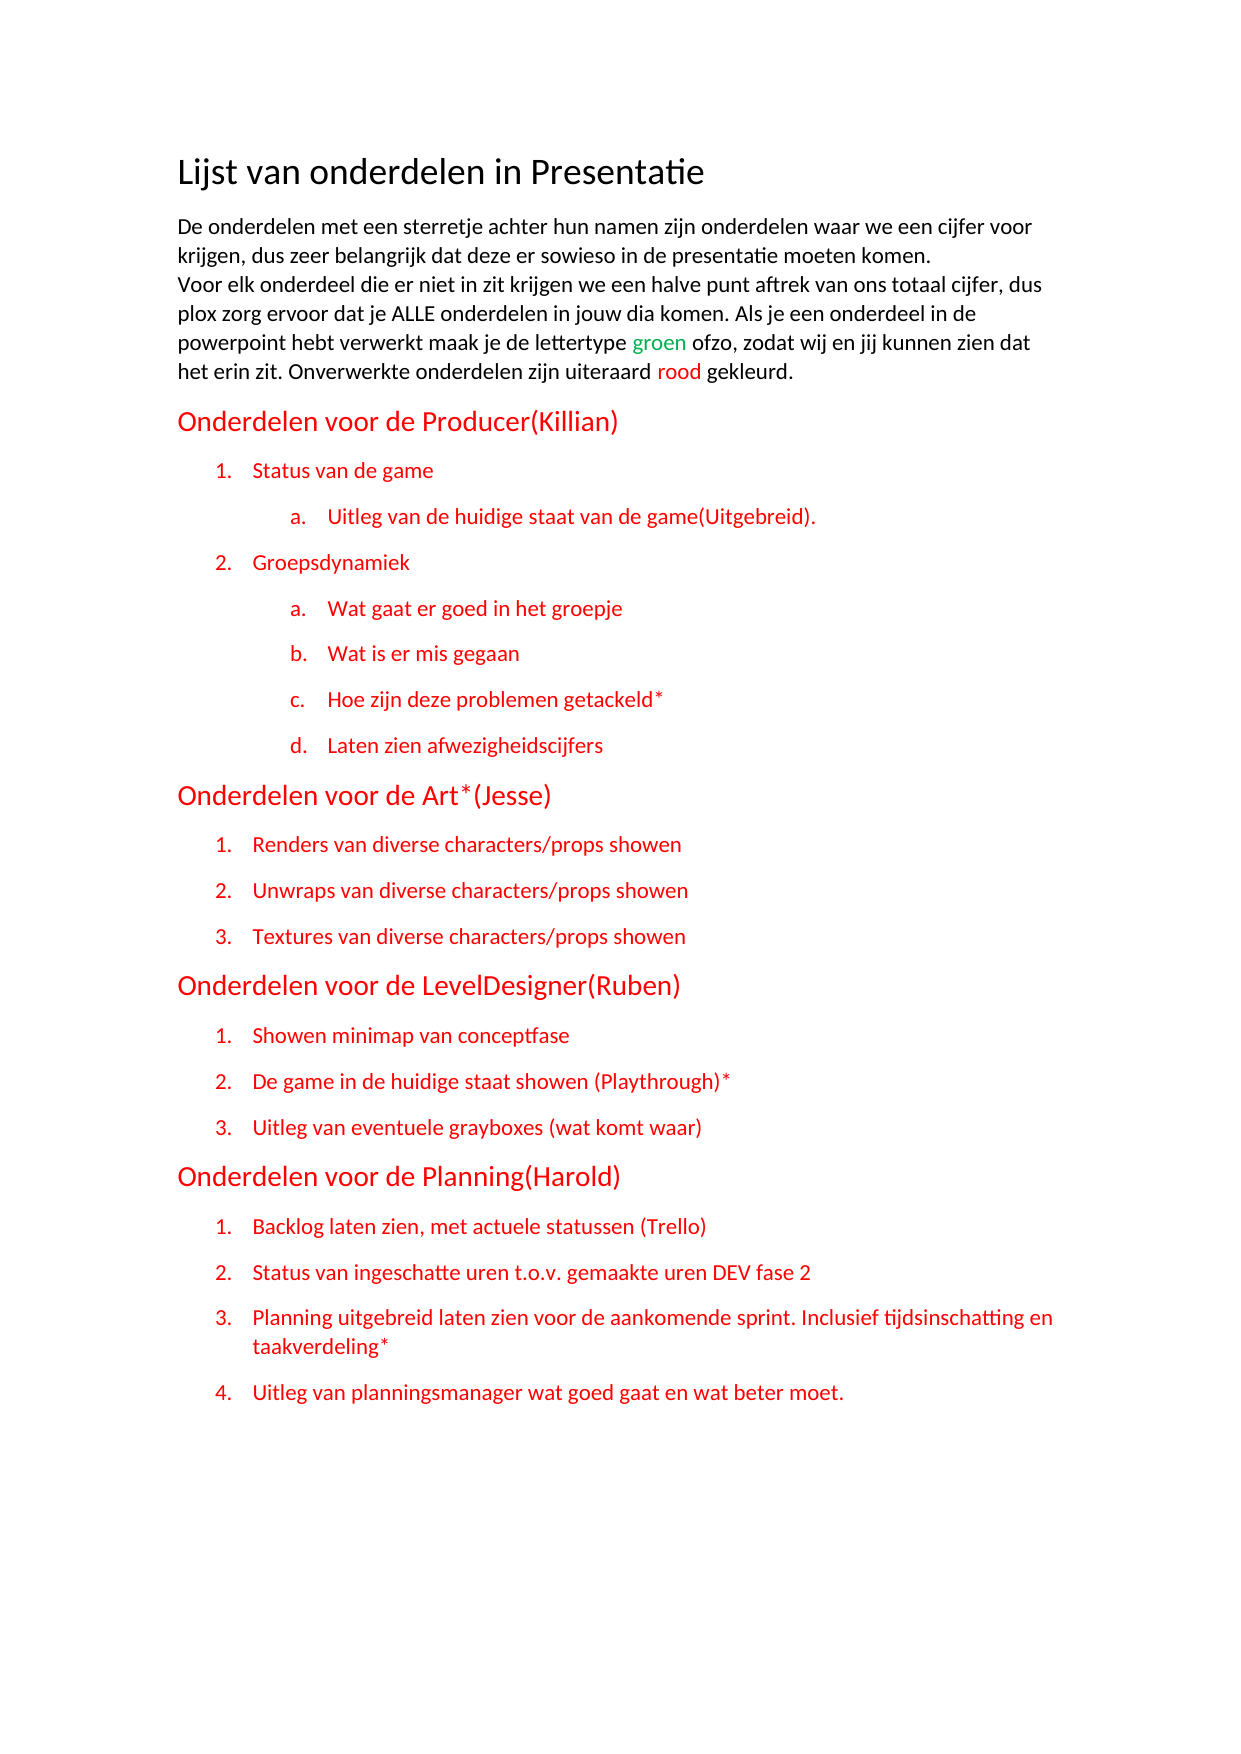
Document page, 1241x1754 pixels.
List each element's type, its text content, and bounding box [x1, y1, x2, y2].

list De game in de huidige staat showen (Playthrough)* [215, 1067, 1063, 1095]
list Wat gaat er goed in het groepje [290, 594, 1063, 622]
list Renders van diverse characters/props showen [215, 830, 1063, 858]
list Uitleg van de huidige staat van de game(Uitgebreid). [290, 502, 1063, 530]
list Unwraps van diverse characters/props showen [215, 876, 1063, 904]
list Status van ingeschatte uren t.o.v. gemaakte uren DEV fase 2 [215, 1258, 1063, 1286]
list Showen minimap van conceptfase [215, 1021, 1063, 1049]
text Onderdelen voor de Producer(Killian) [177, 403, 1063, 438]
text Onderdelen voor de Art*(Jesse) [177, 777, 1063, 812]
text Onderdelen voor de LevelDesigner(Ruben) [177, 967, 1063, 1003]
list Uitleg van eventuele grayboxes (wat komt waar) [215, 1113, 1063, 1141]
list Planning uitgebreid laten zien voor de aankomende sprint. Inclusief tijdsinschatting en taakverdeling* [215, 1303, 1063, 1361]
list Hoe zijn deze problemen getackeld* [290, 685, 1063, 713]
list Uitleg van planningsmanager wat goed gaat en wat beter moet. [215, 1378, 1063, 1406]
text De onderdelen met een sterretje achter hun namen zijn onderdelen waar we een cijfer voor krijgen, dus zeer belangrijk dat deze er sowieso in de presentatie moeten komen. Voor elk onderdeel die er niet in zit krijgen we een halve punt aftrek van ons totaal cijfer, dus plox zorg ervoor dat je ALLE onderdelen in jouw dia komen. Als je een onderdeel in de powerpoint hebt verwerkt maak je de lettertype groen ofzo, zodat wij en jij kunnen zien dat het erin zit. Onverwerkte onderdelen zijn uiteraard rood gekleurd. [177, 212, 1063, 385]
list Wat is er mis gegaan [290, 639, 1063, 667]
list Laten zien afwezigheidscijfers [290, 731, 1063, 759]
list Backlog laten zien, met actuele statussen (Trello) [215, 1212, 1063, 1240]
list Status van de game [215, 457, 1063, 484]
list Groepsdynamiek [215, 548, 1063, 576]
text Onderdelen voor de Planning(Harold) [177, 1158, 1063, 1194]
list Textures van diverse characters/props showen [215, 922, 1063, 950]
text Lijst van onderdelen in Presentatie [177, 148, 1063, 193]
